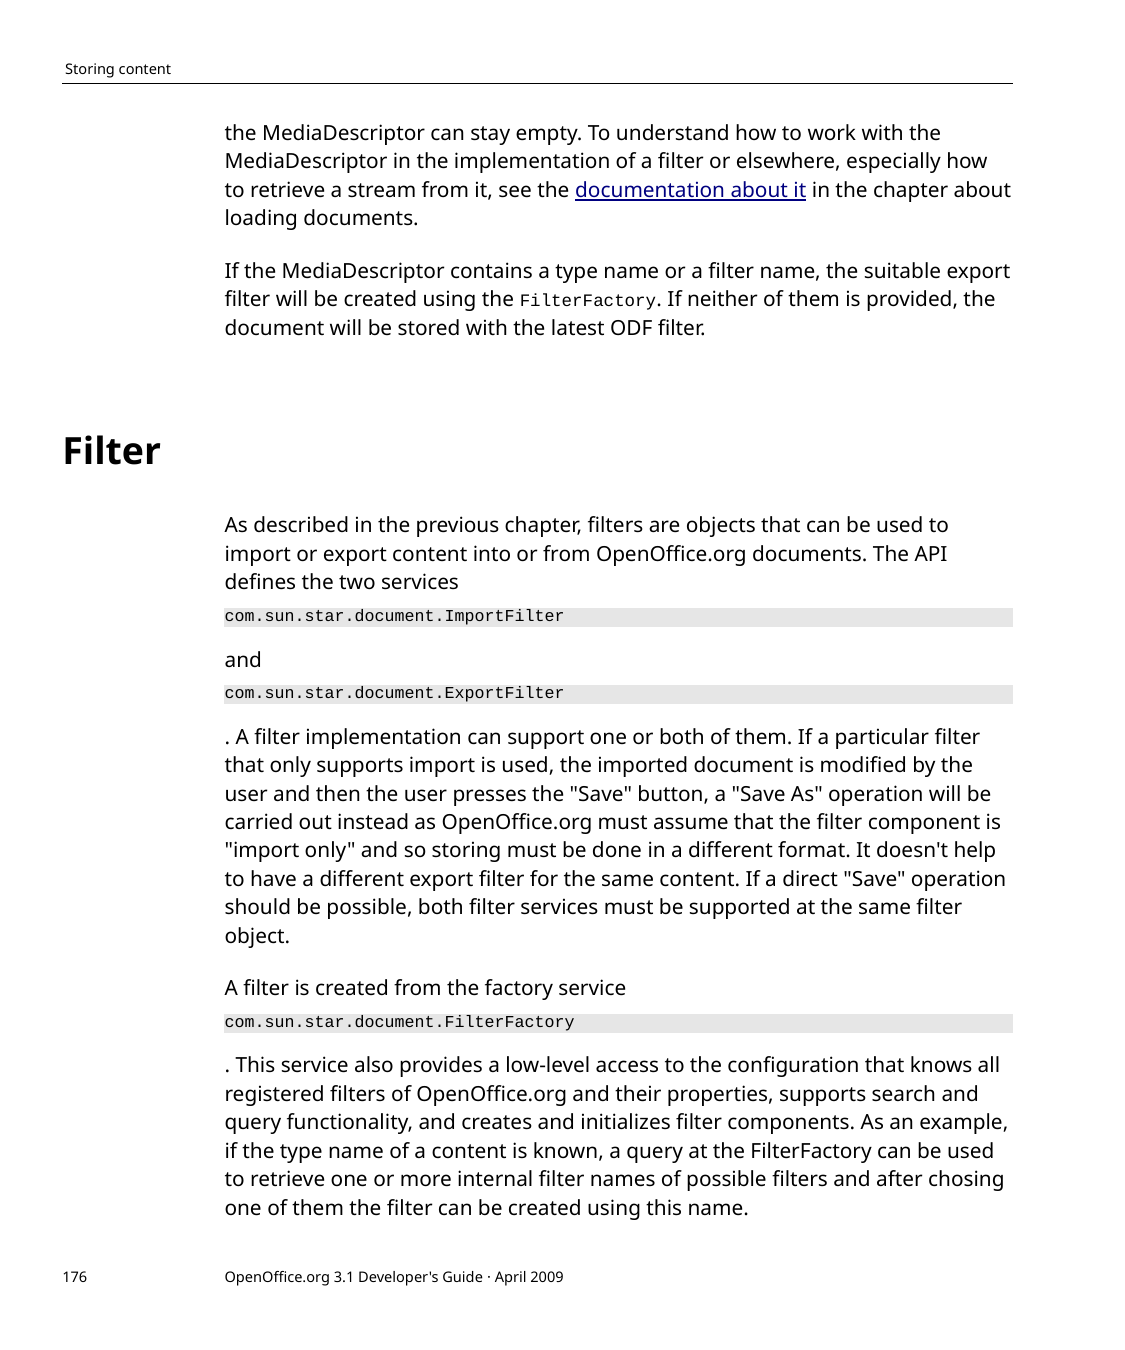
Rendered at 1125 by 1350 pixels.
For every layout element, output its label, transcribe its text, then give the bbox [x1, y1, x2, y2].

text . A filter implementation can support one or both of them. If a particular filter that only supports import is used, the imported document is modified by the user and then the user presses the "Save" button, a "Save As" operation will be carried out instead as OpenOffice.org must assume that the filter component is "import only" and so storing must be done in a different format. It doesn't help to have a different export filter for the same content. If a direct "Save" operation should be possible, both filter services must be supported at the same filter object. [224, 722, 1013, 949]
text com.sun.star.document.FilterFactory [224, 1014, 1013, 1033]
text As described in the previous chapter, filters are objects that can be used to import or export content into or from OpenOffice.org documents. The API defines the two services [224, 511, 1013, 596]
text A filter is created from the factory service [224, 973, 1013, 1002]
text the MediaDescriptor can stay empty. To understand how to work with the MediaDescriptor in the implementation of a filter or elsewhere, especially how to retrieve a stream from it, see the documentation about it in the chapter about loading documents. [224, 118, 1013, 232]
subtitle Filter [62, 424, 1013, 475]
text If the MediaDescriptor contains a type name or a filter name, the suitable export filter will be created using the FilterFactory. If neither of them is provided, the document will be stored with the latest ODF filter. [224, 256, 1013, 341]
text . This service also provides a low-level access to the configuration that knows all registered filters of OpenOffice.org and their properties, supports search and query functionality, and creates and initializes filter components. As an example, if the type name of a content is known, a query at the FilterFactory can be used to retrieve one or more internal filter names of possible filters and after chosing one of them the filter can be created using this name. [224, 1051, 1013, 1221]
text com.sun.star.document.ExportFilter [224, 685, 1013, 704]
text com.sun.star.document.ImportFilter [224, 608, 1013, 627]
text and [224, 645, 1013, 673]
